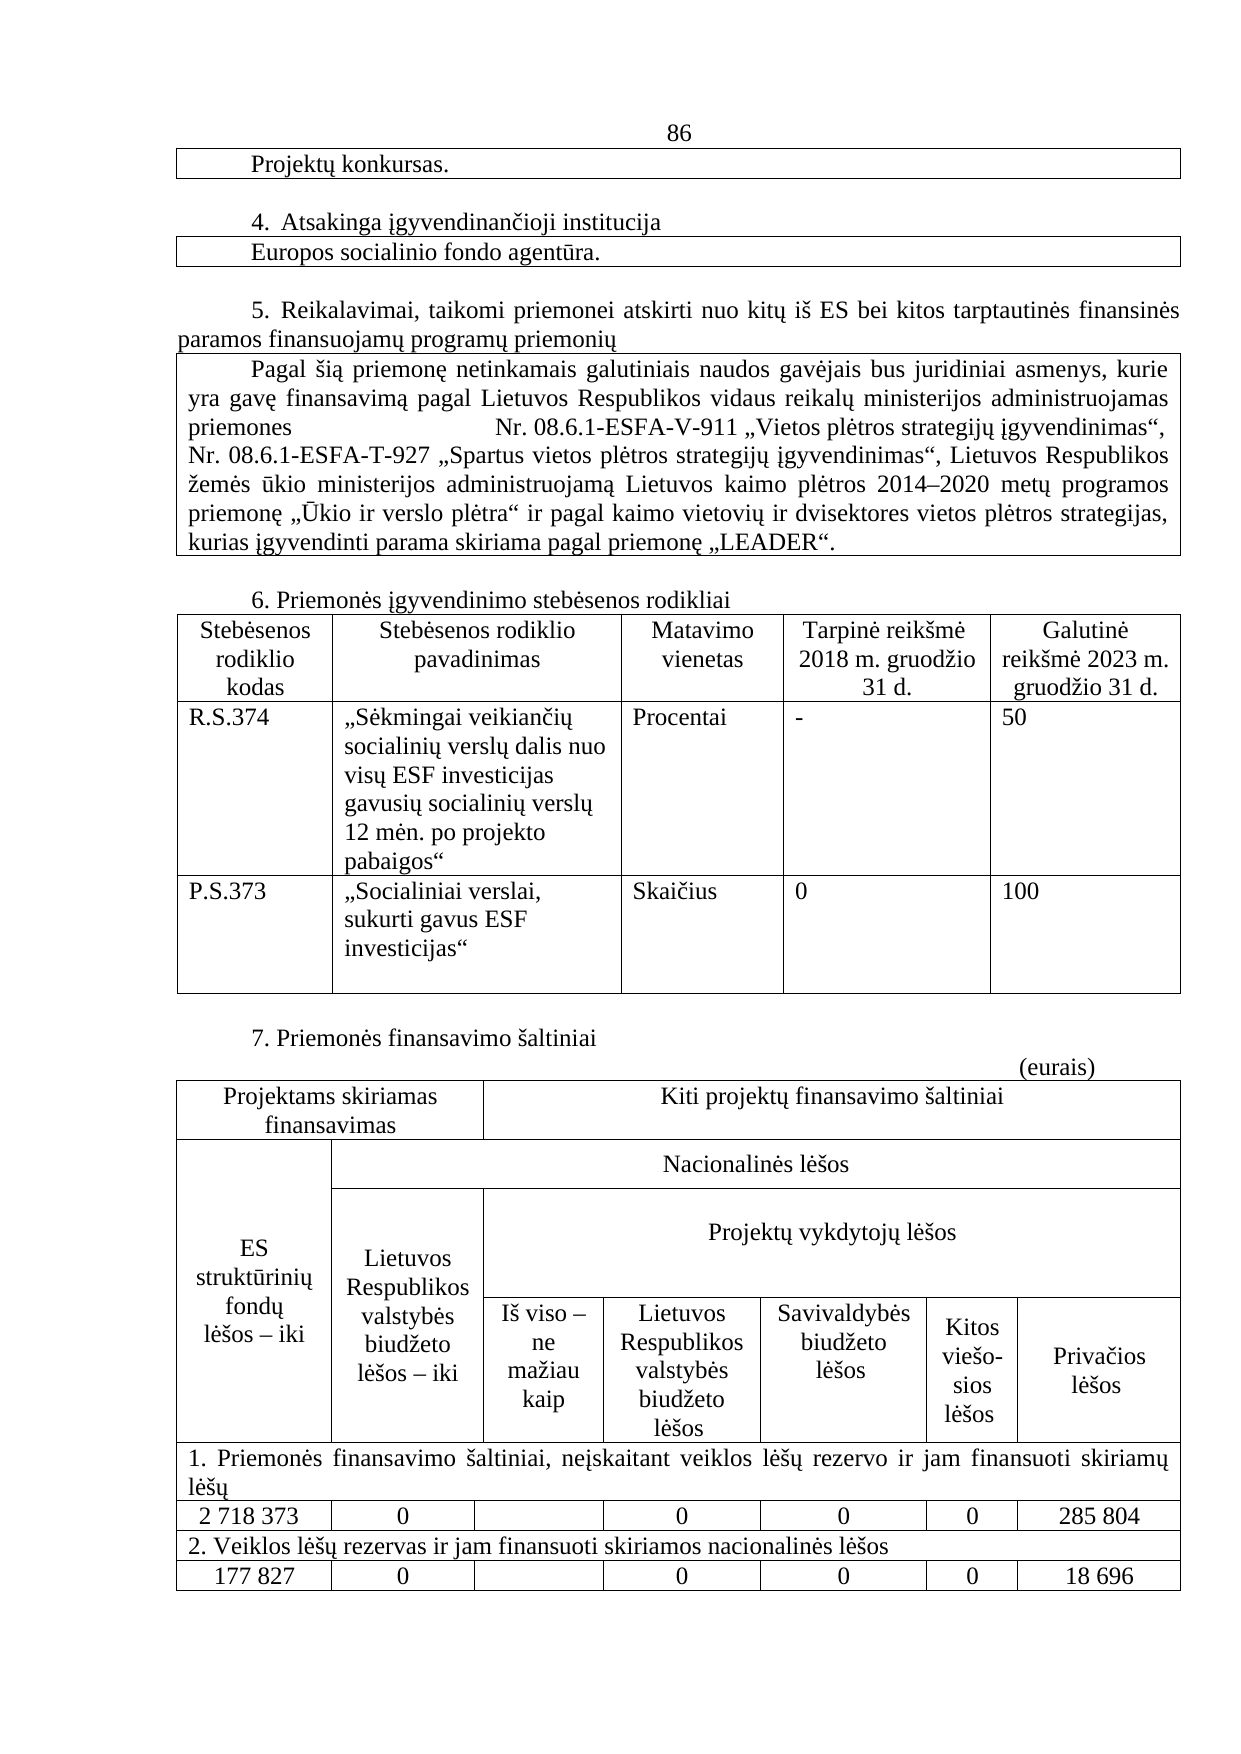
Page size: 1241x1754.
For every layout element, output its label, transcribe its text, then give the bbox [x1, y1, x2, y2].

table_cell 18 696 [1018, 1561, 1180, 1590]
table_cell Skaičius [622, 876, 783, 993]
table_cell 1. Priemonės finansavimo šaltiniai, neįskaitant veiklos lėšų rezervo ir jam finansuoti skiriamų lėšų [177, 1443, 1180, 1500]
table_cell - [784, 702, 990, 875]
table_cell „Sėkmingai veikiančių socialinių verslų dalis nuo visų ESF investicijas gavusių socialinių verslų 12 mėn. po projekto pabaigos“ [333, 702, 621, 875]
table_cell Projektų vykdytojų lėšos [484, 1189, 1180, 1297]
table_cell 285 804 [1018, 1501, 1180, 1530]
table_header Galutinė reikšmė 2023 m. gruodžio 31 d. [991, 615, 1180, 701]
table_cell R.S.374 [178, 702, 332, 875]
table_cell 0 [604, 1561, 760, 1590]
text 4. Atsakinga įgyvendinančioji institucija [215, 207, 1181, 236]
table_cell [475, 1561, 603, 1590]
table_cell 0 [332, 1501, 474, 1530]
table_cell 0 [761, 1561, 926, 1590]
table_cell Savivaldybės biudžeto lėšos [761, 1298, 926, 1442]
table_cell 0 [604, 1501, 760, 1530]
text 5. Reikalavimai, taikomi priemonei atskirti nuo kitų iš ES bei kitos tarptautinės finansinės paramos finansuojamų programų priemonių [177, 296, 1181, 353]
text (eurais) [177, 1052, 1181, 1080]
table_cell „Socialiniai verslai, sukurti gavus ESF investicijas“ [333, 876, 621, 993]
table_header Europos socialinio fondo agentūra. [177, 237, 1180, 266]
table_header Kiti projektų finansavimo šaltiniai [484, 1081, 1180, 1139]
table_cell 2 718 373 [177, 1501, 331, 1530]
table_cell 0 [927, 1561, 1017, 1590]
table_header Projektams skiriamas finansavimas [177, 1081, 483, 1139]
text 6. Priemonės įgyvendinimo stebėsenos rodikliai [177, 585, 1181, 614]
table_cell Lietuvos Respublikos valstybės biudžeto lėšos [604, 1298, 760, 1442]
table_cell 2. Veiklos lėšų rezervas ir jam finansuoti skiriamos nacionalinės lėšos [177, 1531, 1180, 1560]
table_cell 0 [784, 876, 990, 993]
table_cell Nacionalinės lėšos [332, 1140, 1180, 1188]
table_cell Kitos viešo-sios lėšos [927, 1298, 1017, 1442]
table_header Pagal šią priemonę netinkamais galutiniais naudos gavėjais bus juridiniai asmenys, kurie yra gavę finansavimą pagal Lietuvos Respublikos vidaus reikalų ministerijos administruojamas priemones Nr. 08.6.1-ESFA-V-911 „Vietos plėtros strategijų įgyvendinimas“, Nr. 08.6.1-ESFA-T-927 „Spartus vietos plėtros strategijų įgyvendinimas“, Lietuvos Respublikos žemės ūkio ministerijos administruojamą Lietuvos kaimo plėtros 2014–2020 metų programos priemonę „Ūkio ir verslo plėtra“ ir pagal kaimo vietovių ir dvisektores vietos plėtros strategijas, kurias įgyvendinti parama skiriama pagal priemonę „LEADER“. [177, 354, 1180, 555]
table_header Matavimo vienetas [622, 615, 783, 701]
table_cell 0 [761, 1501, 926, 1530]
table_cell Procentai [622, 702, 783, 875]
table_cell Privačios lėšos [1018, 1298, 1180, 1442]
table_header Stebėsenos rodiklio kodas [178, 615, 332, 701]
table_cell [475, 1501, 603, 1530]
table_cell 0 [332, 1561, 474, 1590]
table_header Projektų konkursas. [177, 149, 1180, 177]
table_cell Lietuvos Respublikos valstybės biudžeto lėšos – iki [332, 1189, 483, 1442]
table_cell 0 [927, 1501, 1017, 1530]
table_cell 50 [991, 702, 1180, 875]
table_cell ES struktūrinių fondų lėšos – iki [177, 1140, 331, 1442]
table_cell P.S.373 [178, 876, 332, 993]
table_cell 177 827 [177, 1561, 331, 1590]
table_cell Iš viso – ne mažiau kaip [484, 1298, 603, 1442]
table_header Stebėsenos rodiklio pavadinimas [333, 615, 621, 701]
table_header Tarpinė reikšmė 2018 m. gruodžio 31 d. [784, 615, 990, 701]
table_cell 100 [991, 876, 1180, 993]
text 7. Priemonės finansavimo šaltiniai [251, 1023, 1181, 1052]
